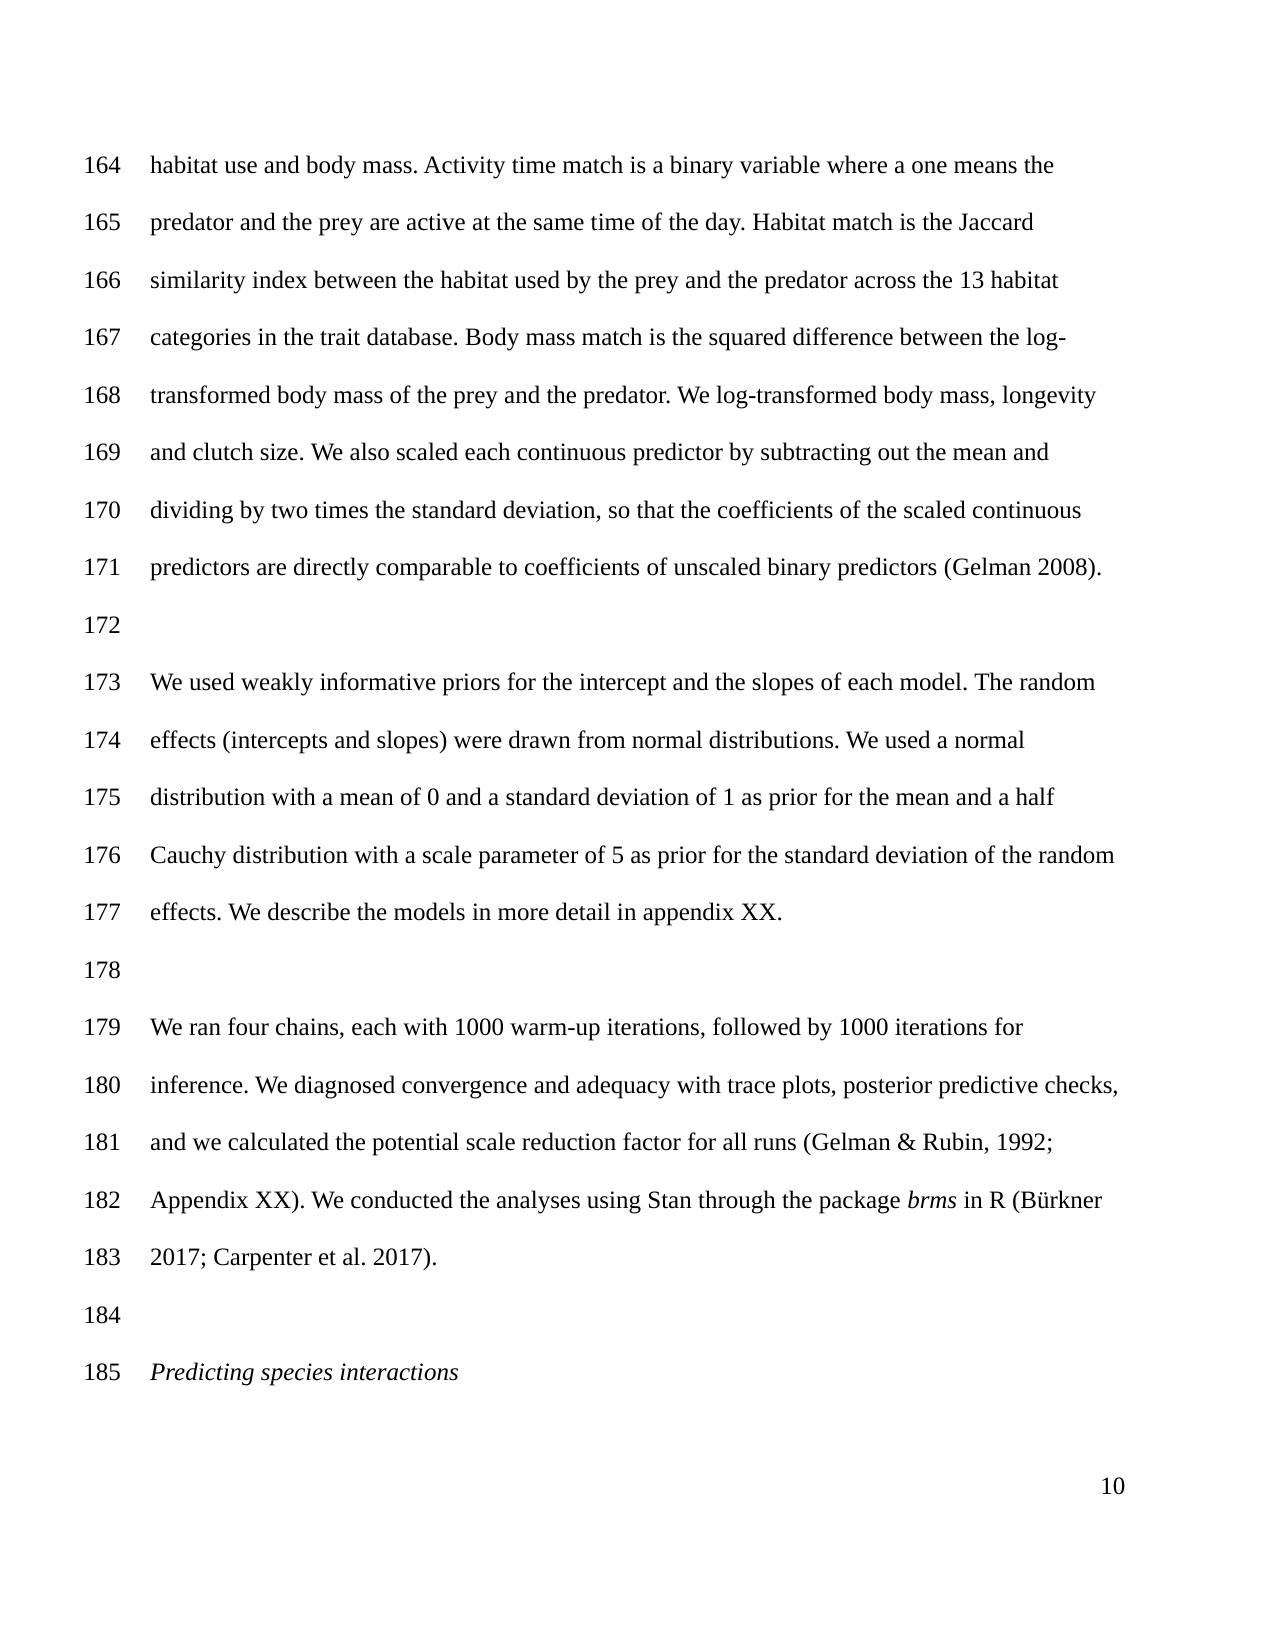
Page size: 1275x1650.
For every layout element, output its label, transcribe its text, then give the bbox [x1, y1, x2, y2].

text We ran four chains, each with 1000 warm-up iterations, followed by 1000 iterations for inference. We diagnosed convergence and adequacy with trace plots, posterior predictive checks, and we calculated the potential scale reduction factor for all runs (Gelman & Rubin, 1992; Appendix XX). We conducted the analyses using Stan through the package brms in R (Bürkner 2017; Carpenter et al. 2017). [150, 1012, 1125, 1271]
text Predicting species interactions [150, 1357, 1125, 1386]
text We used weakly informative priors for the intercept and the slopes of each model. The random effects (intercepts and slopes) were drawn from normal distributions. We used a normal distribution with a mean of 0 and a standard deviation of 1 as prior for the mean and a half Cauchy distribution with a scale parameter of 5 as prior for the standard deviation of the random effects. We describe the models in more detail in appendix XX. [150, 667, 1125, 926]
text habitat use and body mass. Activity time match is a binary variable where a one means the predator and the prey are active at the same time of the day. Habitat match is the Jaccard similarity index between the habitat used by the prey and the predator across the 13 habitat categories in the trait database. Body mass match is the squared difference between the log-transformed body mass of the prey and the predator. We log-transformed body mass, longevity and clutch size. We also scaled each continuous predictor by subtracting out the mean and dividing by two times the standard deviation, so that the coefficients of the scaled continuous predictors are directly comparable to coefficients of unscaled binary predictors (Gelman 2008). [150, 150, 1125, 581]
